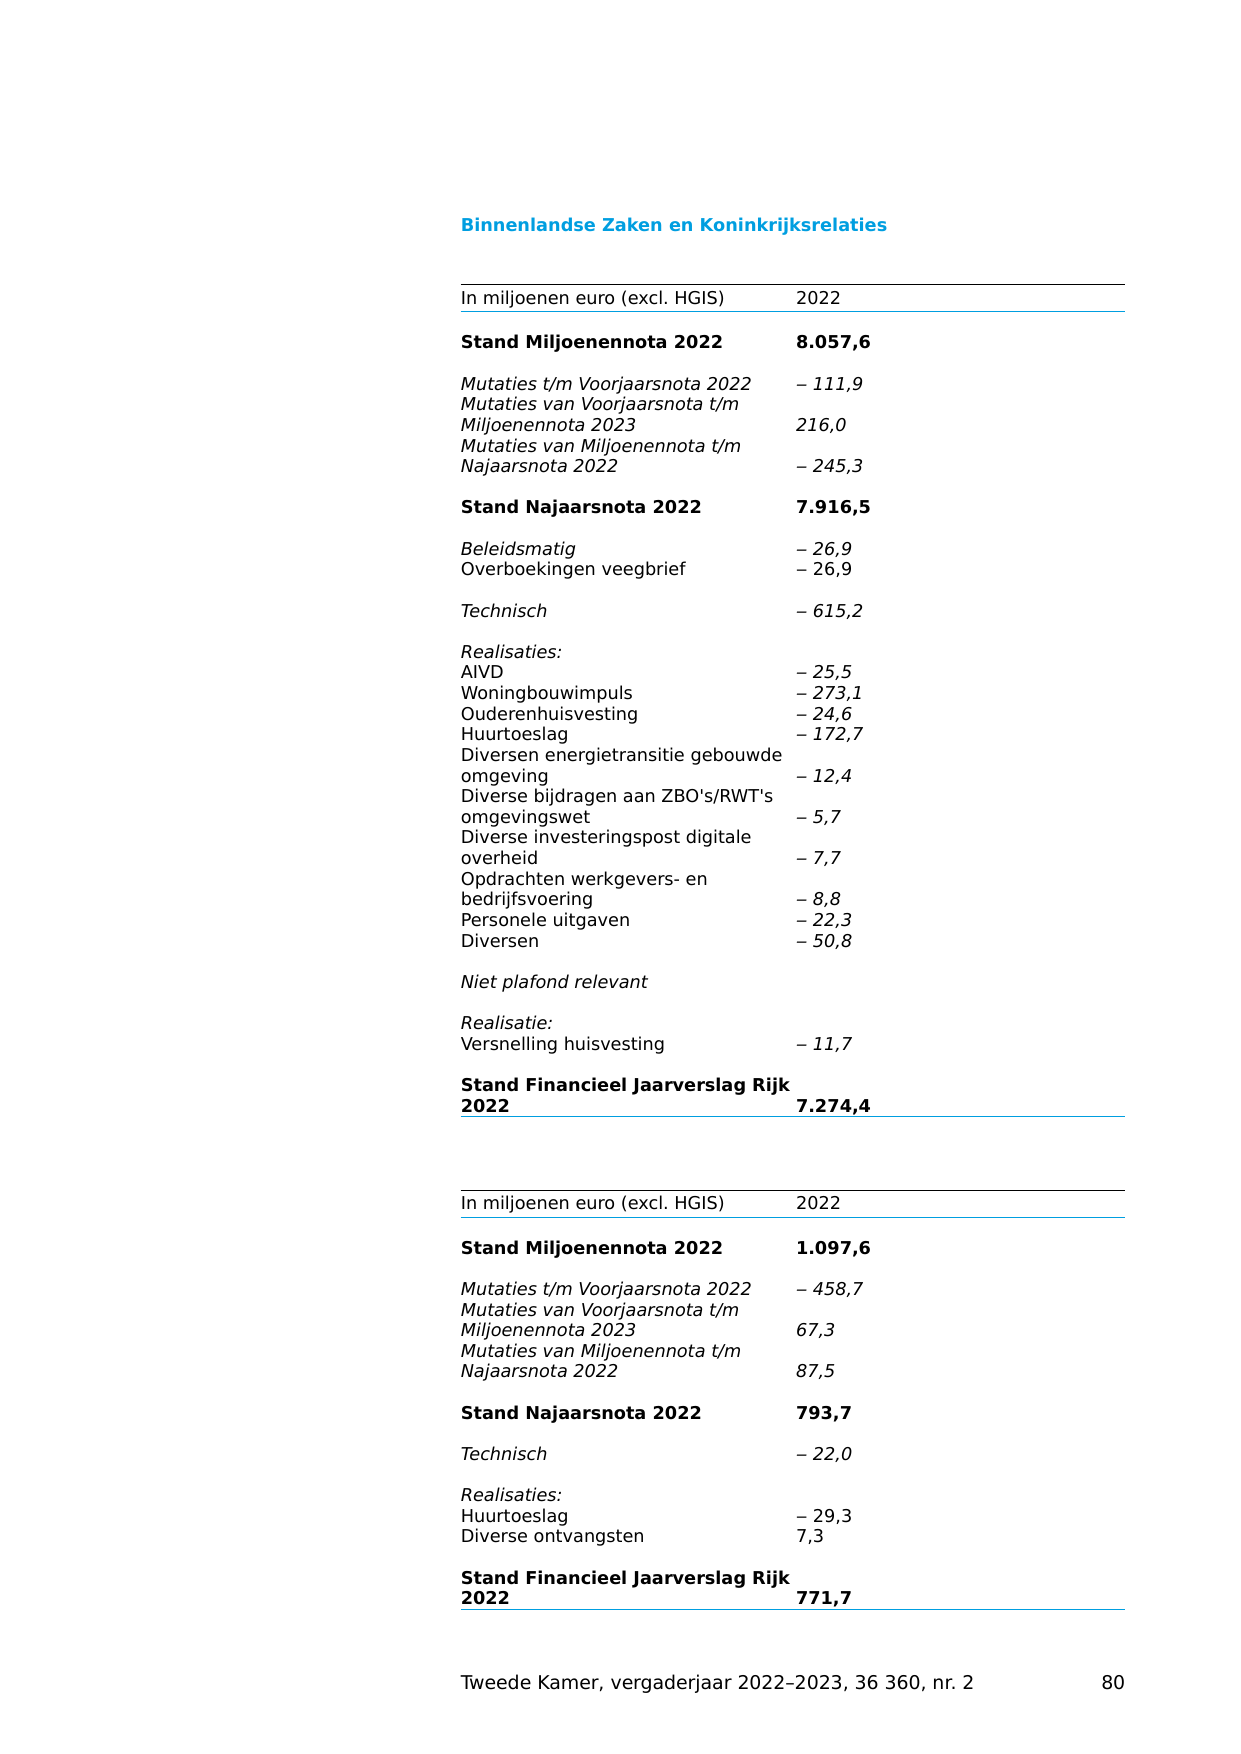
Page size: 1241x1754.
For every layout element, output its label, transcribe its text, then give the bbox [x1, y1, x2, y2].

table_cell 793,7 [793, 1403, 1125, 1423]
table_cell ‒ 111,9 [793, 374, 1125, 394]
table_cell ‒ 615,2 [793, 601, 1125, 621]
table_cell [793, 518, 1125, 539]
table_cell Stand Miljoenennota 2022 [461, 1238, 793, 1258]
table_cell [793, 621, 1125, 642]
table_cell 2022 [793, 285, 1125, 311]
table_cell 771,7 [793, 1568, 1125, 1609]
table_cell [461, 1465, 793, 1485]
table_cell Huurtoeslag [461, 1506, 793, 1526]
table_cell Overboekingen veegbrief [461, 559, 793, 580]
table_cell Stand Najaarsnota 2022 [461, 1403, 793, 1423]
table_cell Diversen energietransitie gebouwde omgeving [461, 745, 793, 786]
table_cell 7,3 [793, 1526, 1125, 1547]
table_cell [793, 993, 1125, 1013]
table_cell [461, 353, 793, 374]
table_header VII BINNENLANDSE ZAKEN EN KONINKRIJKSRELATIES: UITGAVEN [461, 259, 1125, 284]
table_cell [793, 312, 1125, 332]
table_cell ‒ 22,3 [793, 910, 1125, 931]
table_cell Realisaties: [461, 1485, 793, 1506]
table_cell ‒ 26,9 [793, 539, 1125, 559]
table_cell [461, 518, 793, 539]
table_cell ‒ 273,1 [793, 683, 1125, 704]
table_cell 7.274,4 [793, 1075, 1125, 1116]
table_cell [461, 1382, 793, 1403]
table_cell Diverse investeringspost digitale overheid [461, 828, 793, 869]
table_cell Niet plafond relevant [461, 972, 793, 992]
table_cell [461, 1218, 793, 1238]
table_cell [793, 1423, 1125, 1444]
table_cell [461, 477, 793, 497]
table_cell [793, 1013, 1125, 1034]
table_cell ‒ 11,7 [793, 1034, 1125, 1054]
table_cell ‒ 50,8 [793, 931, 1125, 951]
table_cell Beleidsmatig [461, 539, 793, 559]
table_cell 2022 [793, 1191, 1125, 1217]
table_cell ‒ 5,7 [793, 786, 1125, 827]
table_cell ‒ 458,7 [793, 1279, 1125, 1299]
table_cell 8.057,6 [793, 333, 1125, 353]
table_cell ‒ 24,6 [793, 704, 1125, 724]
table_cell Diversen [461, 931, 793, 951]
table_cell [461, 621, 793, 642]
table_cell Stand Financieel Jaarverslag Rijk 2022 [461, 1568, 793, 1609]
table_cell Stand Financieel Jaarverslag Rijk 2022 [461, 1075, 793, 1116]
table_cell [793, 353, 1125, 374]
table_header VII BINNENLANDSE ZAKEN EN KONINKRIJKSRELATIES: NIET-BELASTINGONTVANGSTEN [461, 1142, 1125, 1189]
table_cell [793, 1465, 1125, 1485]
table_cell Personele uitgaven [461, 910, 793, 931]
table_cell 67,3 [793, 1300, 1125, 1341]
table_cell [461, 1423, 793, 1444]
table_cell Woningbouwimpuls [461, 683, 793, 704]
table_cell [461, 993, 793, 1013]
table_cell [461, 580, 793, 601]
table_cell Technisch [461, 601, 793, 621]
table_cell [793, 1547, 1125, 1568]
table_cell Technisch [461, 1444, 793, 1464]
table_cell 7.916,5 [793, 498, 1125, 518]
table_cell [793, 642, 1125, 662]
table_cell Diverse bijdragen aan ZBO's/RWT's omgevingswet [461, 786, 793, 827]
table_cell Mutaties van Miljoenennota t/m Najaarsnota 2022 [461, 1341, 793, 1382]
table_cell ‒ 12,4 [793, 745, 1125, 786]
table_cell ‒ 7,7 [793, 828, 1125, 869]
table_cell 216,0 [793, 394, 1125, 436]
table_cell Mutaties t/m Voorjaarsnota 2022 [461, 1279, 793, 1299]
table_cell [793, 1382, 1125, 1403]
table_cell Mutaties t/m Voorjaarsnota 2022 [461, 374, 793, 394]
table_cell [793, 477, 1125, 497]
table_cell ‒ 172,7 [793, 724, 1125, 745]
table_cell [793, 1054, 1125, 1075]
table_cell [793, 1218, 1125, 1238]
table_cell Stand Miljoenennota 2022 [461, 333, 793, 353]
table_cell Mutaties van Miljoenennota t/m Najaarsnota 2022 [461, 436, 793, 477]
table_cell [461, 1547, 793, 1568]
table_cell 1.097,6 [793, 1238, 1125, 1258]
table_cell Ouderenhuisvesting [461, 704, 793, 724]
table_cell ‒ 26,9 [793, 559, 1125, 580]
table_cell [461, 951, 793, 972]
table_cell ‒ 29,3 [793, 1506, 1125, 1526]
table_cell [461, 312, 793, 332]
table_cell Stand Najaarsnota 2022 [461, 498, 793, 518]
table_cell In miljoenen euro (excl. HGIS) [461, 1191, 793, 1217]
table_cell Diverse ontvangsten [461, 1526, 793, 1547]
table_cell Huurtoeslag [461, 724, 793, 745]
table_cell Realisatie: [461, 1013, 793, 1034]
table_cell ‒ 25,5 [793, 663, 1125, 683]
table_cell ‒ 22,0 [793, 1444, 1125, 1464]
table_cell AIVD [461, 663, 793, 683]
title Binnenlandse Zaken en Koninkrijksrelaties [461, 213, 1125, 236]
table_cell In miljoenen euro (excl. HGIS) [461, 285, 793, 311]
table_cell [793, 1258, 1125, 1279]
table_cell Mutaties van Voorjaarsnota t/m Miljoenennota 2023 [461, 394, 793, 436]
table_cell Opdrachten werkgevers- en bedrijfsvoering [461, 869, 793, 910]
table_cell Versnelling huisvesting [461, 1034, 793, 1054]
table_cell Realisaties: [461, 642, 793, 662]
table_cell [461, 1054, 793, 1075]
table_cell ‒ 245,3 [793, 436, 1125, 477]
table_cell [793, 951, 1125, 972]
table_cell [793, 1485, 1125, 1506]
table_cell [793, 580, 1125, 601]
table_cell [461, 1258, 793, 1279]
table_cell 87,5 [793, 1341, 1125, 1382]
table_cell [793, 972, 1125, 992]
table_cell Mutaties van Voorjaarsnota t/m Miljoenennota 2023 [461, 1300, 793, 1341]
table_cell ‒ 8,8 [793, 869, 1125, 910]
